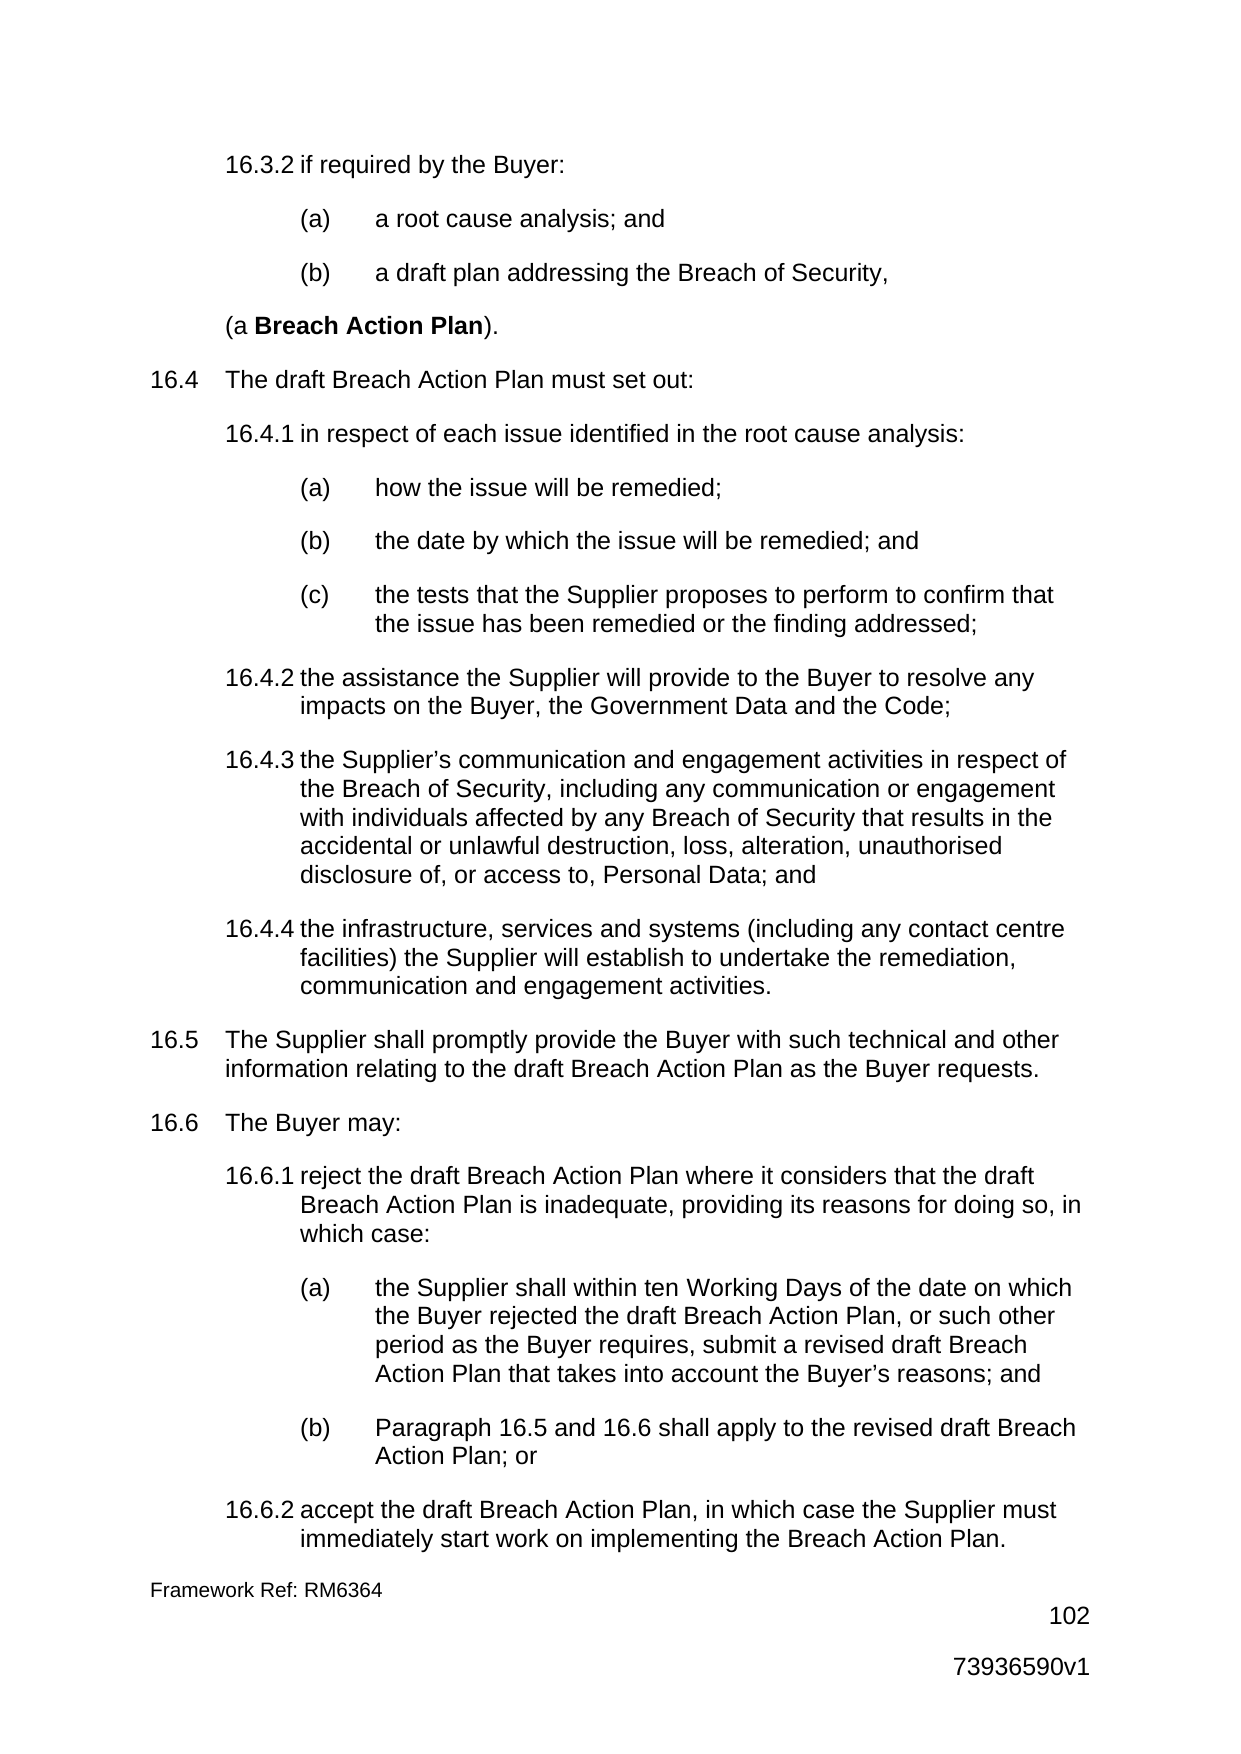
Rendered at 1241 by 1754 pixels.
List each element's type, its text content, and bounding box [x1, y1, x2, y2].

list The Supplier shall promptly provide the Buyer with such technical and other information relating to the draft Breach Action Plan as the Buyer requests. [150, 1025, 1090, 1082]
list if required by the Buyer: [225, 150, 1090, 179]
list a root cause analysis; and [300, 204, 1090, 232]
text (a Breach Action Plan). [225, 311, 1090, 340]
list a draft plan addressing the Breach of Security, [300, 257, 1090, 286]
list how the issue will be remedied; [300, 472, 1090, 501]
list reject the draft Breach Action Plan where it considers that the draft Breach Action Plan is inadequate, providing its reasons for doing so, in which case: [225, 1161, 1090, 1247]
list accept the draft Breach Action Plan, in which case the Supplier must immediately start work on implementing the Breach Action Plan. [225, 1495, 1090, 1552]
list the tests that the Supplier proposes to perform to confirm that the issue has been remedied or the finding addressed; [300, 580, 1090, 637]
list the infrastructure, services and systems (including any contact centre facilities) the Supplier will establish to undertake the remediation, communication and engagement activities. [225, 914, 1090, 1000]
list the assistance the Supplier will provide to the Buyer to resolve any impacts on the Buyer, the Government Data and the Code; [225, 662, 1090, 720]
list The draft Breach Action Plan must set out: [150, 365, 1090, 394]
list the Supplier shall within ten Working Days of the date on which the Buyer rejected the draft Breach Action Plan, or such other period as the Buyer requires, submit a revised draft Breach Action Plan that takes into account the Buyer’s reasons; and [300, 1272, 1090, 1387]
list Paragraph 16.5 and 16.6 shall apply to the revised draft Breach Action Plan; or [300, 1412, 1090, 1470]
list the date by which the issue will be remedied; and [300, 526, 1090, 555]
list in respect of each issue identified in the root cause analysis: [225, 419, 1090, 447]
list the Supplier’s communication and engagement activities in respect of the Breach of Security, including any communication or engagement with individuals affected by any Breach of Security that results in the accidental or unlawful destruction, loss, alteration, unauthorised disclosure of, or access to, Personal Data; and [225, 745, 1090, 889]
list The Buyer may: [150, 1107, 1090, 1136]
